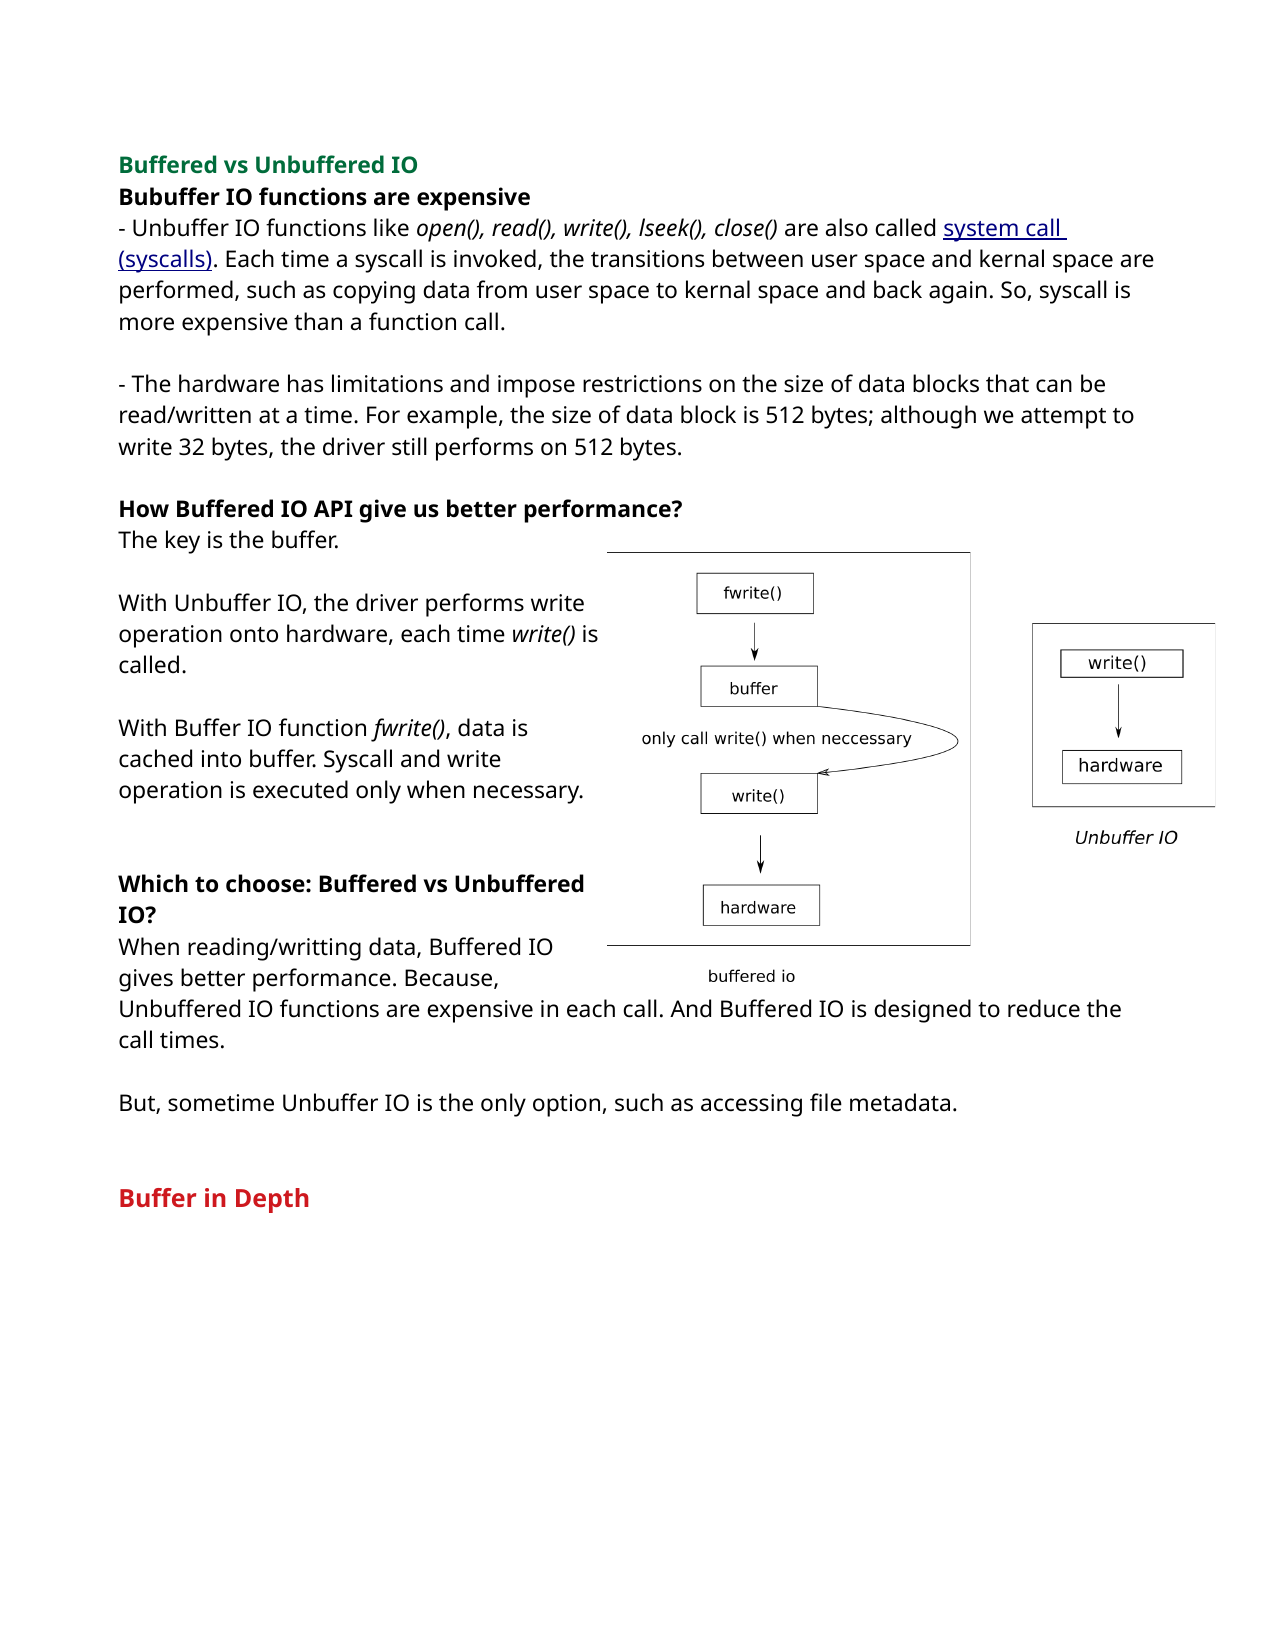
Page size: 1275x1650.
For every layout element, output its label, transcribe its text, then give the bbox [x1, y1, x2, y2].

text Buffer in Depth [118, 1181, 1157, 1215]
text But, sometime Unbuffer IO is the only option, such as accessing file metadata. [118, 1087, 1157, 1118]
text With Buffer IO function fwrite(), data is cached into buffer. Syscall and write operation is executed only when necessary. [118, 712, 607, 806]
text [971, 868, 1157, 931]
picture [1032, 623, 1216, 844]
text [971, 587, 1157, 681]
text When reading/writting data, Buffered IO gives better performance. Because, Unbuffered IO functions are expensive in each call. And Buffered IO is designed to reduce the call times. [118, 931, 1157, 1056]
text With Unbuffer IO, the driver performs write operation onto hardware, each time write() is called. [118, 587, 607, 681]
text Bubuffer IO functions are expensive [118, 181, 1157, 212]
text The key is the buffer. [118, 524, 1157, 556]
text - Unbuffer IO functions like open(), read(), write(), lseek(), close() are also called system call (syscalls). Each time a syscall is invoked, the transitions between user space and kernal space are performed, such as copying data from user space to kernal space and back again. So, syscall is more expensive than a function call. [118, 212, 1157, 337]
text Which to choose: Buffered vs Unbuffered IO? [118, 868, 607, 931]
text - The hardware has limitations and impose restrictions on the size of data blocks that can be read/written at a time. For example, the size of data block is 512 bytes; although we attempt to write 32 bytes, the driver still performs on 512 bytes. [118, 368, 1157, 462]
text How Buffered IO API give us better performance? [118, 493, 1157, 524]
text Buffered vs Unbuffered IO [118, 149, 1157, 181]
picture [607, 552, 971, 982]
text [971, 712, 1032, 806]
